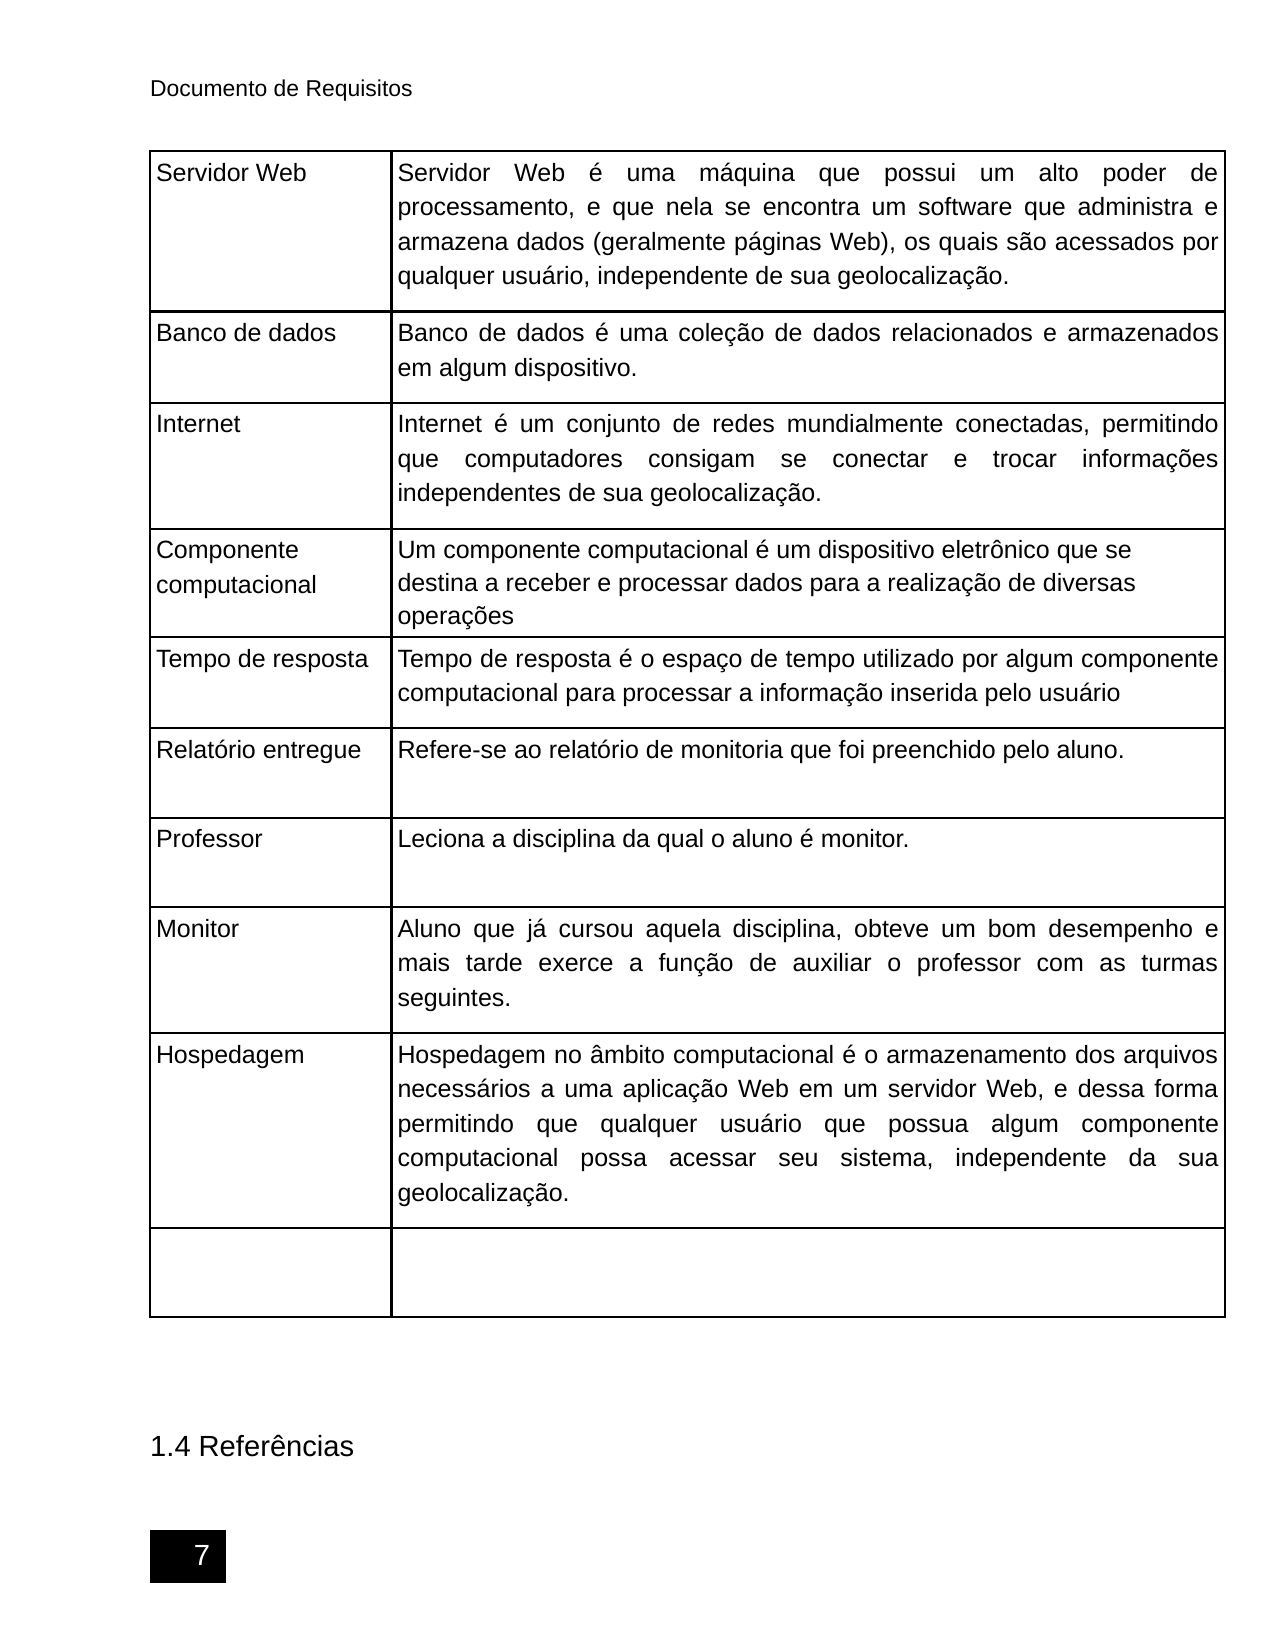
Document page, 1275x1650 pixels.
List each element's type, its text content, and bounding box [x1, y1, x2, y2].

table_cell Internet é um conjunto de redes mundialmente conectadas, permitindo que computadores consigam se conectar e trocar informações independentes de sua geolocalização. [393, 404, 1224, 527]
table_cell Monitor [151, 908, 390, 1032]
table_cell Aluno que já cursou aquela disciplina, obteve um bom desempenho e mais tarde exerce a função de auxiliar o professor com as turmas seguintes. [393, 908, 1224, 1032]
table_cell Um componente computacional é um dispositivo eletrônico que se destina a receber e processar dados para a realização de diversas operações [393, 530, 1224, 636]
table_cell Professor [151, 819, 390, 906]
table_cell Internet [151, 404, 390, 527]
table_cell Banco de dados é uma coleção de dados relacionados e armazenados em algum dispositivo. [393, 313, 1224, 402]
table_cell [151, 1229, 390, 1316]
table_cell Servidor Web é uma máquina que possui um alto poder de processamento, e que nela se encontra um software que administra e armazena dados (geralmente páginas Web), os quais são acessados por qualquer usuário, independente de sua geolocalização. [393, 152, 1224, 310]
table_cell Tempo de resposta é o espaço de tempo utilizado por algum componente computacional para processar a informação inserida pelo usuário [393, 638, 1224, 727]
table_cell Hospedagem [151, 1034, 390, 1227]
table_cell Leciona a disciplina da qual o aluno é monitor. [393, 819, 1224, 906]
table_cell [393, 1229, 1224, 1316]
table_cell Tempo de resposta [151, 638, 390, 727]
table_cell Refere-se ao relatório de monitoria que foi preenchido pelo aluno. [393, 729, 1224, 817]
table_cell Componente computacional [151, 530, 390, 636]
subtitle 1.4 Referências [150, 1429, 1125, 1462]
table_cell Servidor Web [151, 152, 390, 310]
table_cell Hospedagem no âmbito computacional é o armazenamento dos arquivos necessários a uma aplicação Web em um servidor Web, e dessa forma permitindo que qualquer usuário que possua algum componente computacional possa acessar seu sistema, independente da sua geolocalização. [393, 1034, 1224, 1227]
table_cell Banco de dados [151, 313, 390, 402]
table_cell Relatório entregue [151, 729, 390, 817]
